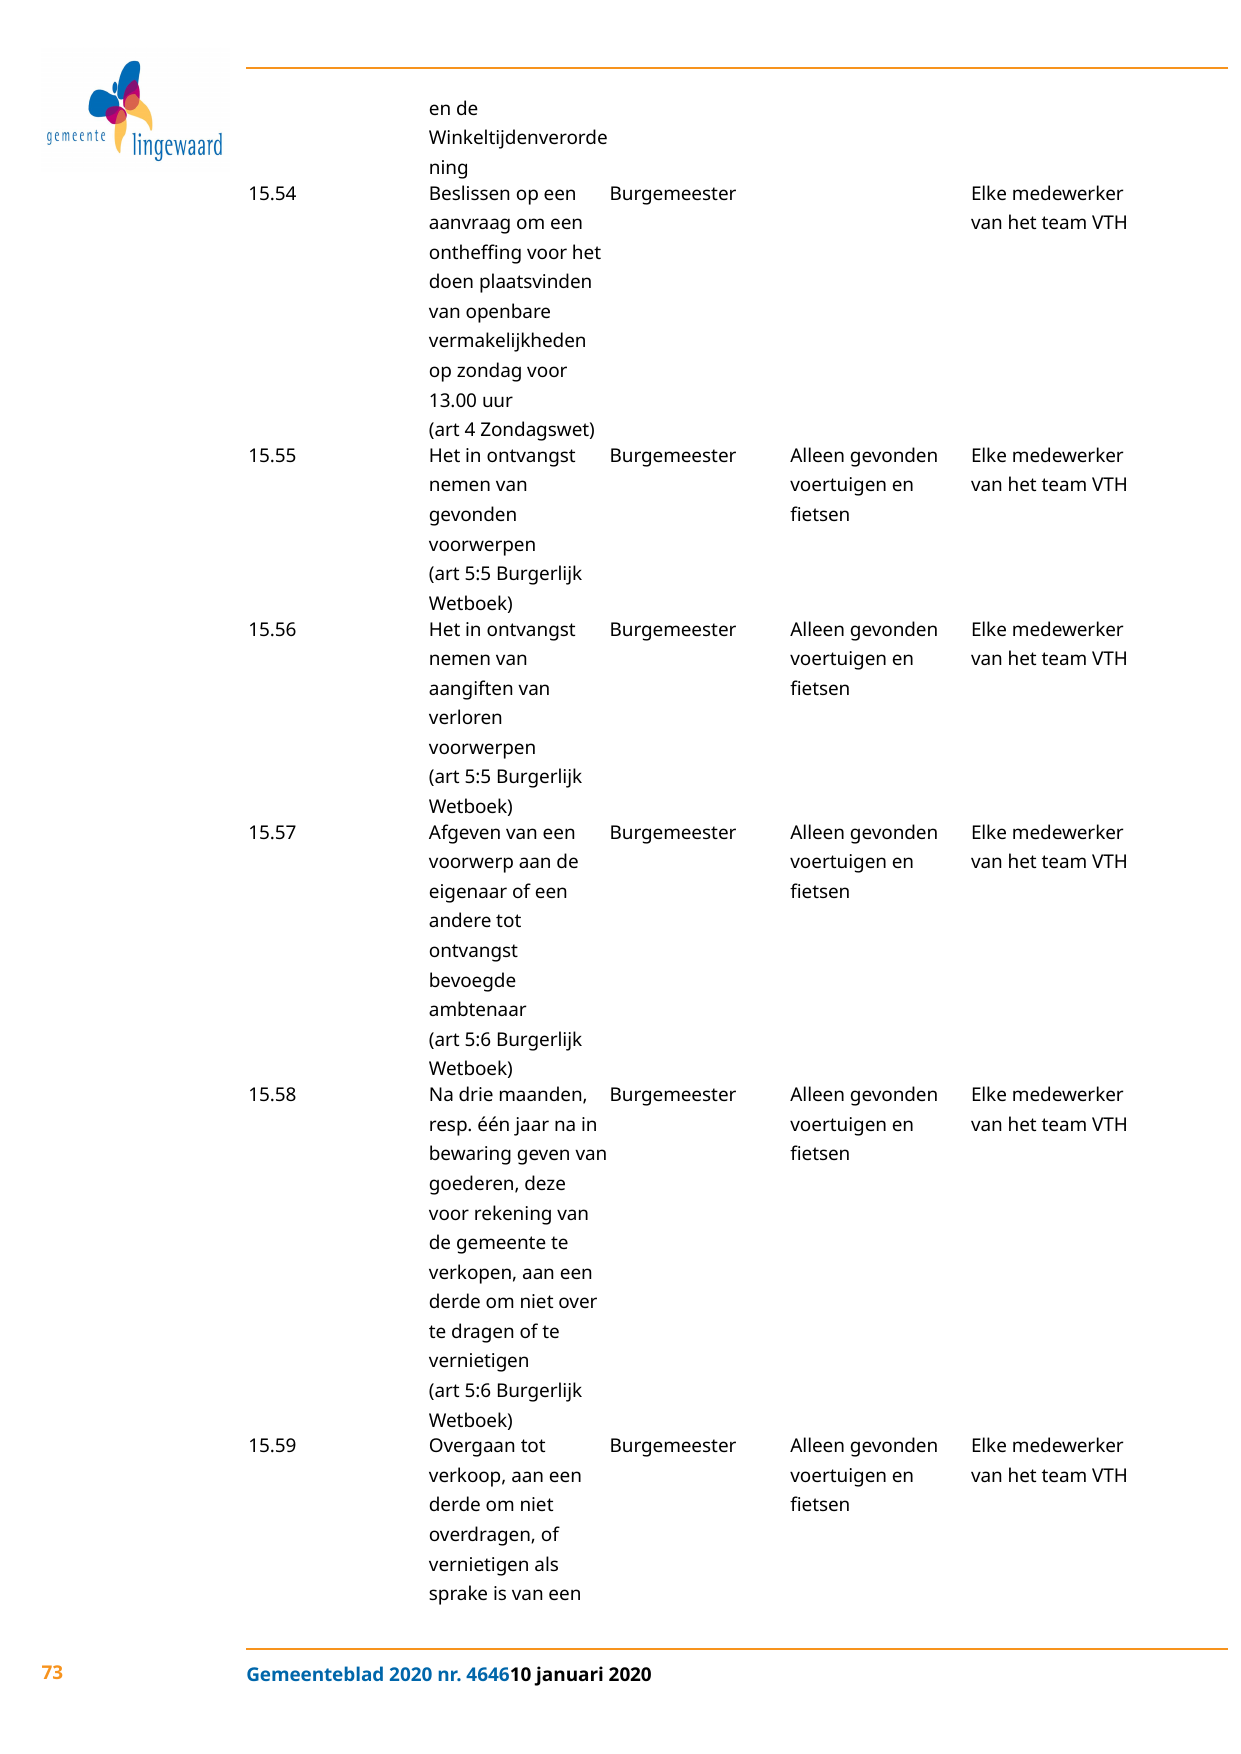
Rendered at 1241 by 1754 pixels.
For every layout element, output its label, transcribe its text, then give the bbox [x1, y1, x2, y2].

table_cell 15.55 [248, 442, 429, 616]
table_cell Alleen gevonden voertuigen en fietsen [790, 616, 971, 819]
table_cell Elke medewerker van het team VTH [971, 1081, 1152, 1432]
table_cell Burgemeester [609, 616, 790, 819]
table_cell Elke medewerker van het team VTH [971, 1433, 1152, 1606]
table_cell Alleen gevonden voertuigen en fietsen [790, 1081, 971, 1432]
table_cell Elke medewerker van het team VTH [971, 616, 1152, 819]
table_cell Burgemeester [609, 1433, 790, 1606]
table_cell 15.59 [248, 1433, 429, 1606]
table_cell Het in ontvangst nemen van aangiften van verloren voorwerpen (art 5:5 Burgerlijk Wetboek) [429, 616, 609, 819]
table_cell Alleen gevonden voertuigen en fietsen [790, 819, 971, 1081]
table_cell Elke medewerker van het team VTH [971, 819, 1152, 1081]
table_cell Na drie maanden, resp. één jaar na in bewaring geven van goederen, deze voor rekening van de gemeente te verkopen, aan een derde om niet over te dragen of te vernietigen (art 5:6 Burgerlijk Wetboek) [429, 1081, 609, 1432]
table_cell 15.57 [248, 819, 429, 1081]
table_cell [971, 95, 1152, 180]
table_cell Burgemeester [609, 819, 790, 1081]
table_cell Alleen gevonden voertuigen en fietsen [790, 442, 971, 616]
table_cell Overgaan tot verkoop, aan een derde om niet overdragen, of vernietigen als sprake is van een [429, 1433, 609, 1606]
table_cell [790, 180, 971, 442]
table_cell 15.54 [248, 180, 429, 442]
table_cell Het in ontvangst nemen van gevonden voorwerpen (art 5:5 Burgerlijk Wetboek) [429, 442, 609, 616]
table_cell 15.56 [248, 616, 429, 819]
table_cell Burgemeester [609, 1081, 790, 1432]
table_cell 15.58 [248, 1081, 429, 1432]
table_cell Burgemeester [609, 442, 790, 616]
table_cell Afgeven van een voorwerp aan de eigenaar of een andere tot ontvangst bevoegde ambtenaar (art 5:6 Burgerlijk Wetboek) [429, 819, 609, 1081]
table_cell Burgemeester [609, 180, 790, 442]
table_cell en de Winkeltijdenverordening [429, 95, 609, 180]
table_cell [790, 95, 971, 180]
table_cell [609, 95, 790, 180]
table_cell Beslissen op een aanvraag om een ontheffing voor het doen plaatsvinden van openbare vermakelijkheden op zondag voor 13.00 uur (art 4 Zondagswet) [429, 180, 609, 442]
picture [41, 47, 231, 172]
table_cell [248, 95, 429, 180]
table_cell Alleen gevonden voertuigen en fietsen [790, 1433, 971, 1606]
table_cell Elke medewerker van het team VTH [971, 442, 1152, 616]
table_cell Elke medewerker van het team VTH [971, 180, 1152, 442]
